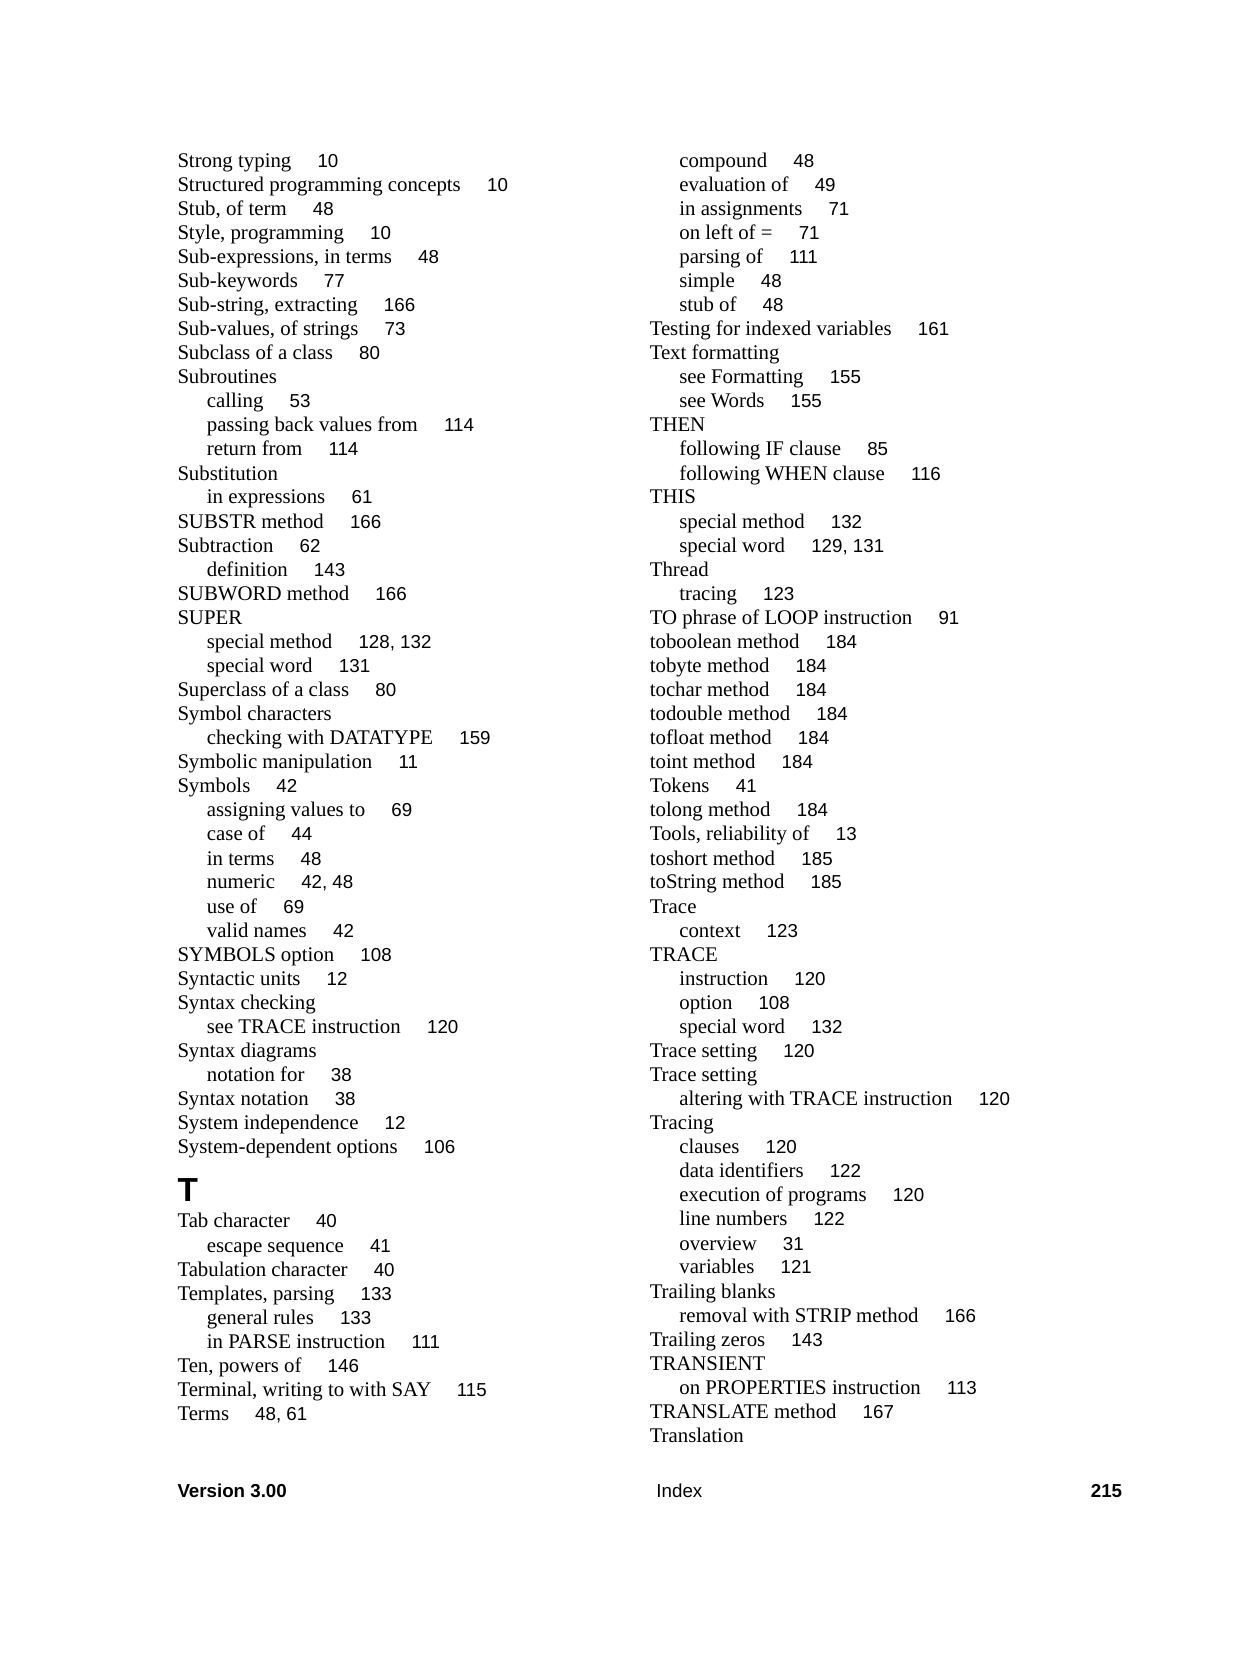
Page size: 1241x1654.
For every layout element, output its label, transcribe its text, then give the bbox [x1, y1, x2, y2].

text evaluation of 49 [679, 172, 1122, 196]
text toString method 185 [649, 869, 1122, 893]
text see Formatting 155 [679, 364, 1122, 388]
text TRANSLATE method 167 [649, 1399, 1122, 1423]
text valid names 42 [207, 918, 649, 942]
text clauses 120 [679, 1134, 1122, 1158]
text simple 48 [679, 268, 1122, 292]
text stub of 48 [679, 292, 1122, 316]
text Symbolic manipulation 11 [177, 749, 649, 773]
text Ten, powers of 146 [177, 1353, 649, 1377]
text Sub-keywords 77 [177, 268, 649, 292]
text Syntactic units 12 [177, 966, 649, 990]
text Tracing [649, 1110, 1122, 1134]
text Templates, parsing 133 [177, 1281, 649, 1305]
text Stub, of term 48 [177, 196, 649, 220]
text calling 53 [207, 388, 649, 412]
text Tabulation character 40 [177, 1257, 649, 1281]
text Translation [649, 1423, 1122, 1447]
text removal with STRIP method 166 [679, 1303, 1122, 1327]
text SUPER [177, 605, 649, 629]
text definition 143 [207, 557, 649, 581]
text TRANSIENT [649, 1351, 1122, 1375]
text return from 114 [207, 436, 649, 460]
text instruction 120 [679, 966, 1122, 990]
text data identifiers 122 [679, 1158, 1122, 1182]
text in terms 48 [207, 845, 649, 869]
text special method 128, 132 [207, 629, 649, 653]
text Terminal, writing to with SAY 115 [177, 1377, 649, 1401]
text special word 129, 131 [679, 533, 1122, 557]
text Style, programming 10 [177, 220, 649, 244]
text use of 69 [207, 893, 649, 918]
text Subclass of a class 80 [177, 340, 649, 364]
text execution of programs 120 [679, 1182, 1122, 1206]
text escape sequence 41 [207, 1232, 649, 1257]
text SUBSTR method 166 [177, 508, 649, 533]
text Syntax checking [177, 990, 649, 1014]
text Sub-string, extracting 166 [177, 292, 649, 316]
text tofloat method 184 [649, 725, 1122, 749]
text System-dependent options 106 [177, 1134, 649, 1158]
text toshort method 185 [649, 845, 1122, 869]
text Testing for indexed variables 161 [649, 316, 1122, 340]
text special word 132 [679, 1014, 1122, 1038]
text Syntax diagrams [177, 1038, 649, 1062]
text Sub-expressions, in terms 48 [177, 244, 649, 268]
text tochar method 184 [649, 677, 1122, 701]
text tolong method 184 [649, 797, 1122, 821]
text tracing 123 [679, 581, 1122, 605]
text see Words 155 [679, 388, 1122, 412]
text in PARSE instruction 111 [207, 1329, 649, 1353]
text Subroutines [177, 364, 649, 388]
text Trace [649, 893, 1122, 918]
text case of 44 [207, 821, 649, 845]
text Sub-values, of strings 73 [177, 316, 649, 340]
text parsing of 111 [679, 244, 1122, 268]
text Trailing zeros 143 [649, 1327, 1122, 1351]
text SYMBOLS option 108 [177, 942, 649, 966]
text Trace setting 120 [649, 1038, 1122, 1062]
text see TRACE instruction 120 [207, 1014, 649, 1038]
text Tab character 40 [177, 1208, 649, 1232]
text toint method 184 [649, 749, 1122, 773]
text special word 131 [207, 653, 649, 677]
text Thread [649, 557, 1122, 581]
text Substitution [177, 460, 649, 484]
text Superclass of a class 80 [177, 677, 649, 701]
text toboolean method 184 [649, 629, 1122, 653]
text Terms 48, 61 [177, 1401, 649, 1425]
text Structured programming concepts 10 [177, 172, 649, 196]
text Text formatting [649, 340, 1122, 364]
text Trailing blanks [649, 1278, 1122, 1303]
text following IF clause 85 [679, 436, 1122, 460]
text THIS [649, 484, 1122, 508]
text todouble method 184 [649, 701, 1122, 725]
text THEN [649, 412, 1122, 436]
text assigning values to 69 [207, 797, 649, 821]
text Subtraction 62 [177, 533, 649, 557]
text Trace setting [649, 1062, 1122, 1086]
text option 108 [679, 990, 1122, 1014]
text Strong typing 10 [177, 148, 649, 172]
text notation for 38 [207, 1062, 649, 1086]
text SUBWORD method 166 [177, 581, 649, 605]
text special method 132 [679, 508, 1122, 533]
text Tokens 41 [649, 773, 1122, 797]
text following WHEN clause 116 [679, 460, 1122, 484]
text altering with TRACE instruction 120 [679, 1086, 1122, 1110]
text T [177, 1170, 649, 1208]
text System independence 12 [177, 1110, 649, 1134]
text numeric 42, 48 [207, 869, 649, 893]
text line numbers 122 [679, 1206, 1122, 1230]
text TO phrase of LOOP instruction 91 [649, 605, 1122, 629]
text context 123 [679, 918, 1122, 942]
text general rules 133 [207, 1305, 649, 1329]
text Syntax notation 38 [177, 1086, 649, 1110]
text on left of = 71 [679, 220, 1122, 244]
text TRACE [649, 942, 1122, 966]
text compound 48 [679, 148, 1122, 172]
text in expressions 61 [207, 484, 649, 508]
text on PROPERTIES instruction 113 [679, 1375, 1122, 1399]
text Tools, reliability of 13 [649, 821, 1122, 845]
text Symbol characters [177, 701, 649, 725]
text in assignments 71 [679, 196, 1122, 220]
text passing back values from 114 [207, 412, 649, 436]
text tobyte method 184 [649, 653, 1122, 677]
text variables 121 [679, 1254, 1122, 1278]
text checking with DATATYPE 159 [207, 725, 649, 749]
text Symbols 42 [177, 773, 649, 797]
text overview 31 [679, 1230, 1122, 1254]
